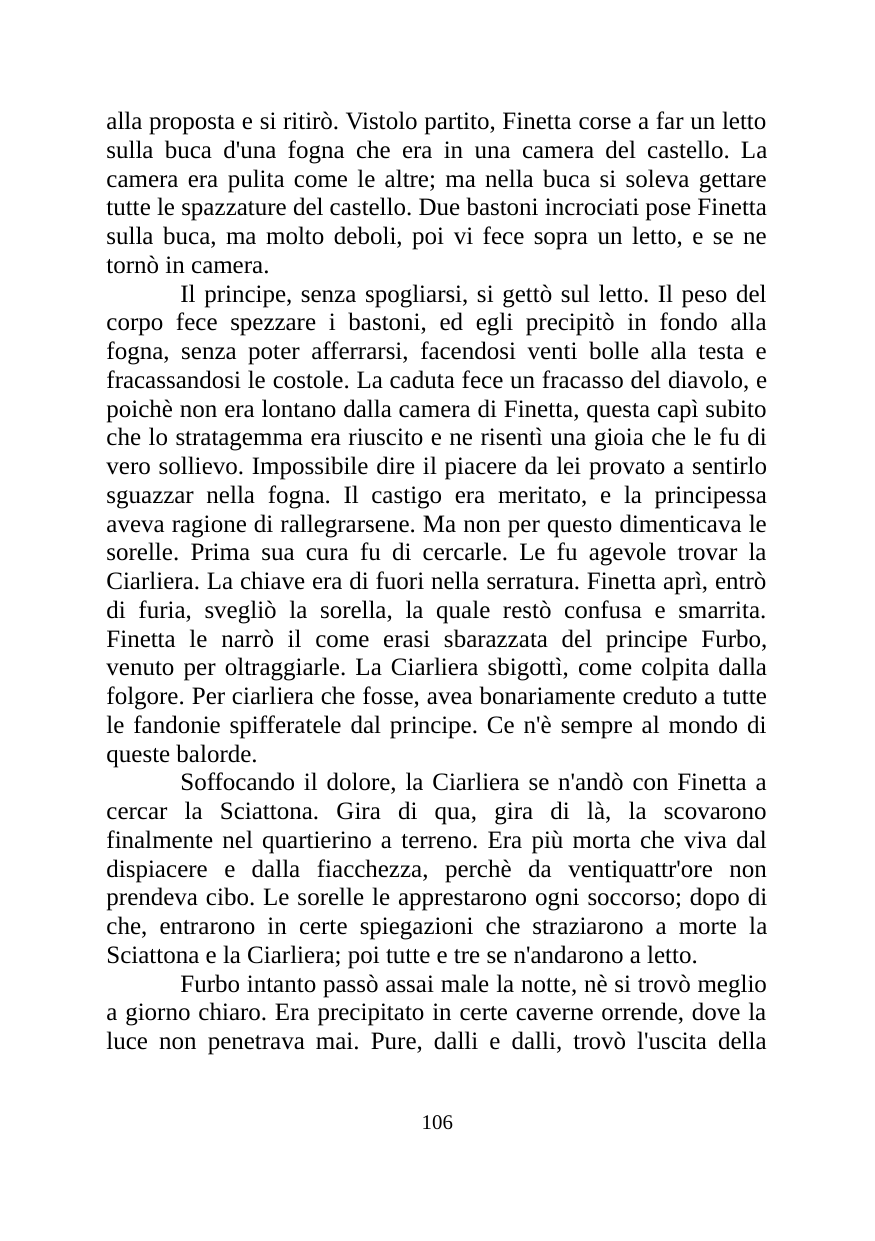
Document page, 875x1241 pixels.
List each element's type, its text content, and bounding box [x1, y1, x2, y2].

text Il principe, senza spogliarsi, si gettò sul letto. Il peso del corpo fece spezzare i bastoni, ed egli precipitò in fondo alla fogna, senza poter afferrarsi, facendosi venti bolle alla testa e fracassandosi le costole. La caduta fece un fracasso del diavolo, e poichè non era lontano dalla camera di Finetta, questa capì subito che lo stratagemma era riuscito e ne risentì una gioia che le fu di vero sollievo. Impossibile dire il piacere da lei provato a sentirlo sguazzar nella fogna. Il castigo era meritato, e la principessa aveva ragione di rallegrarsene. Ma non per questo dimenticava le sorelle. Prima sua cura fu di cercarle. Le fu agevole trovar la Ciarliera. La chiave era di fuori nella serratura. Finetta aprì, entrò di furia, svegliò la sorella, la quale restò confusa e smarrita. Finetta le narrò il come erasi sbarazzata del principe Furbo, venuto per oltraggiarle. La Ciarliera sbigottì, come colpita dalla folgore. Per ciarliera che fosse, avea bonariamente creduto a tutte le fandonie spifferatele dal principe. Ce n'è sempre al mondo di queste balorde. [106, 279, 768, 767]
text Soffocando il dolore, la Ciarliera se n'andò con Finetta a cercar la Sciattona. Gira di qua, gira di là, la scovarono finalmente nel quartierino a terreno. Era più morta che viva dal dispiacere e dalla fiacchezza, perchè da ventiquattr'ore non prendeva cibo. Le sorelle le apprestarono ogni soccorso; dopo di che, entrarono in certe spiegazioni che straziarono a morte la Sciattona e la Ciarliera; poi tutte e tre se n'andarono a letto. [106, 767, 768, 969]
text alla proposta e si ritirò. Vistolo partito, Finetta corse a far un letto sulla buca d'una fogna che era in una camera del castello. La camera era pulita come le altre; ma nella buca si soleva gettare tutte le spazzature del castello. Due bastoni incrociati pose Finetta sulla buca, ma molto deboli, poi vi fece sopra un letto, e se ne tornò in camera. [106, 106, 768, 279]
text Furbo intanto passò assai male la notte, nè si trovò meglio a giorno chiaro. Era precipitato in certe caverne orrende, dove la luce non penetrava mai. Pure, dalli e dalli, trovò l'uscita della [106, 969, 768, 1055]
